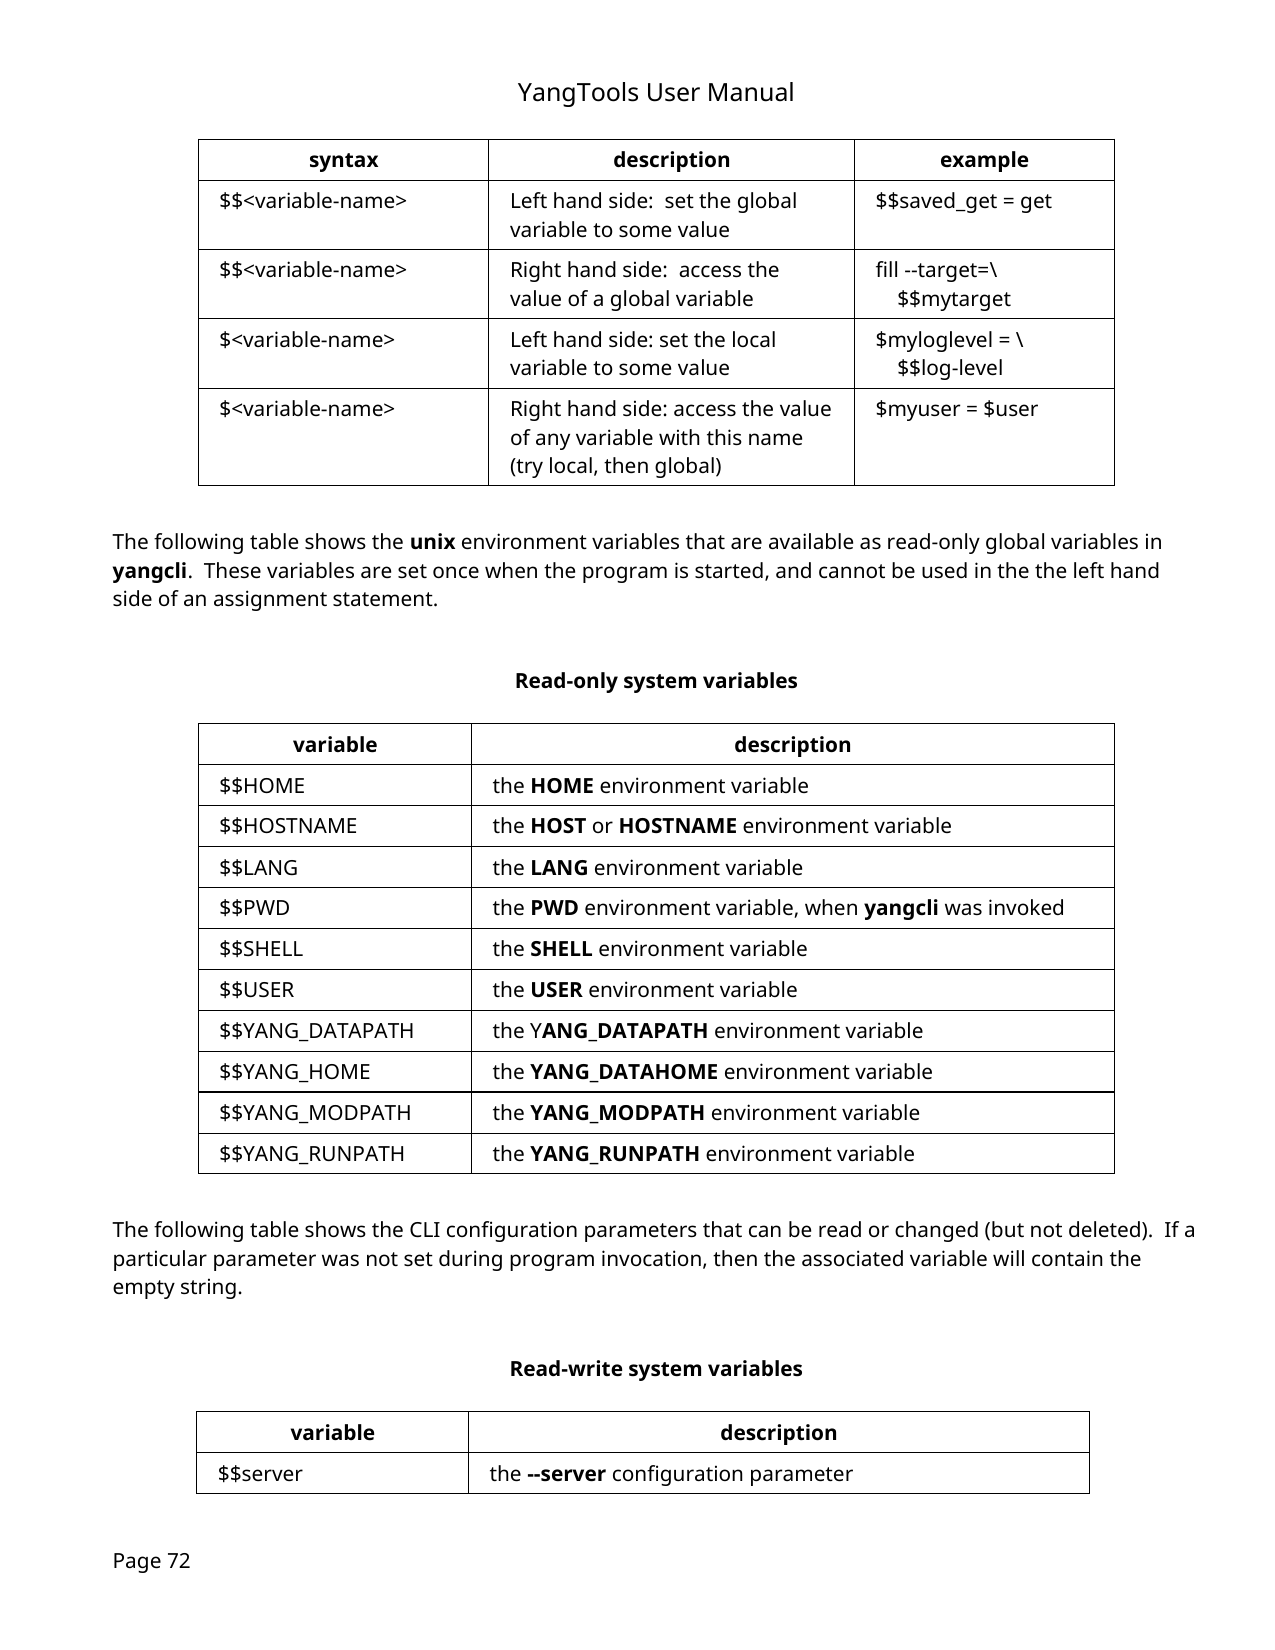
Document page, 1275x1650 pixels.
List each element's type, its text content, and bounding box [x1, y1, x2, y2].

table_cell $$LANG [199, 847, 471, 887]
table_cell $$YANG_MODPATH [199, 1093, 471, 1132]
table_cell $$saved_get = get [855, 181, 1114, 249]
table_cell the PWD environment variable, when yangcli was invoked [472, 888, 1114, 928]
table_cell the --server configuration parameter [469, 1453, 1089, 1493]
table_cell $myloglevel = \ $$log-level [855, 319, 1114, 388]
table_cell the SHELL environment variable [472, 929, 1114, 969]
table_cell Left hand side: set the global variable to some value [489, 181, 854, 249]
subtitle Read-only system variables [127, 666, 1185, 694]
table_cell $$USER [199, 970, 471, 1009]
table_cell $myuser = $user [855, 389, 1114, 485]
subtitle Read-write system variables [127, 1354, 1185, 1382]
table_cell Right hand side: access the value of a global variable [489, 250, 854, 318]
table_cell Left hand side: set the local variable to some value [489, 319, 854, 388]
table_header description [472, 724, 1114, 764]
table_header description [489, 140, 854, 179]
table_cell the YANG_DATAHOME environment variable [472, 1052, 1114, 1091]
table_header example [855, 140, 1114, 179]
text The following table shows the unix environment variables that are available as read-only global variables in yangcli. These variables are set once when the program is started, and cannot be used in the the left hand side of an assignment statement. [112, 527, 1200, 613]
table_header variable [197, 1412, 468, 1452]
table_cell $$YANG_HOME [199, 1052, 471, 1091]
table_cell $$SHELL [199, 929, 471, 969]
text The following table shows the CLI configuration parameters that can be read or changed (but not deleted). If a particular parameter was not set during program invocation, then the associated variable will contain the empty string. [112, 1215, 1200, 1301]
table_cell the YANG_MODPATH environment variable [472, 1093, 1114, 1132]
table_header syntax [199, 140, 488, 179]
table_cell $$HOME [199, 765, 471, 805]
table_cell the HOST or HOSTNAME environment variable [472, 806, 1114, 846]
table_cell the LANG environment variable [472, 847, 1114, 887]
table_cell $$PWD [199, 888, 471, 928]
table_cell $$server [197, 1453, 468, 1493]
table_cell $$<variable-name> [199, 181, 488, 249]
table_cell $$<variable-name> [199, 250, 488, 318]
table_cell $<variable-name> [199, 389, 488, 485]
table_cell $<variable-name> [199, 319, 488, 388]
table_cell the YANG_DATAPATH environment variable [472, 1011, 1114, 1051]
table_cell $$HOSTNAME [199, 806, 471, 846]
table_cell the USER environment variable [472, 970, 1114, 1009]
table_header description [469, 1412, 1089, 1452]
table_header variable [199, 724, 471, 764]
table_cell Right hand side: access the value of any variable with this name (try local, then global) [489, 389, 854, 485]
table_cell $$YANG_DATAPATH [199, 1011, 471, 1051]
table_cell the HOME environment variable [472, 765, 1114, 805]
table_cell fill --target=\ $$mytarget [855, 250, 1114, 318]
table_cell $$YANG_RUNPATH [199, 1134, 471, 1173]
table_cell the YANG_RUNPATH environment variable [472, 1134, 1114, 1173]
